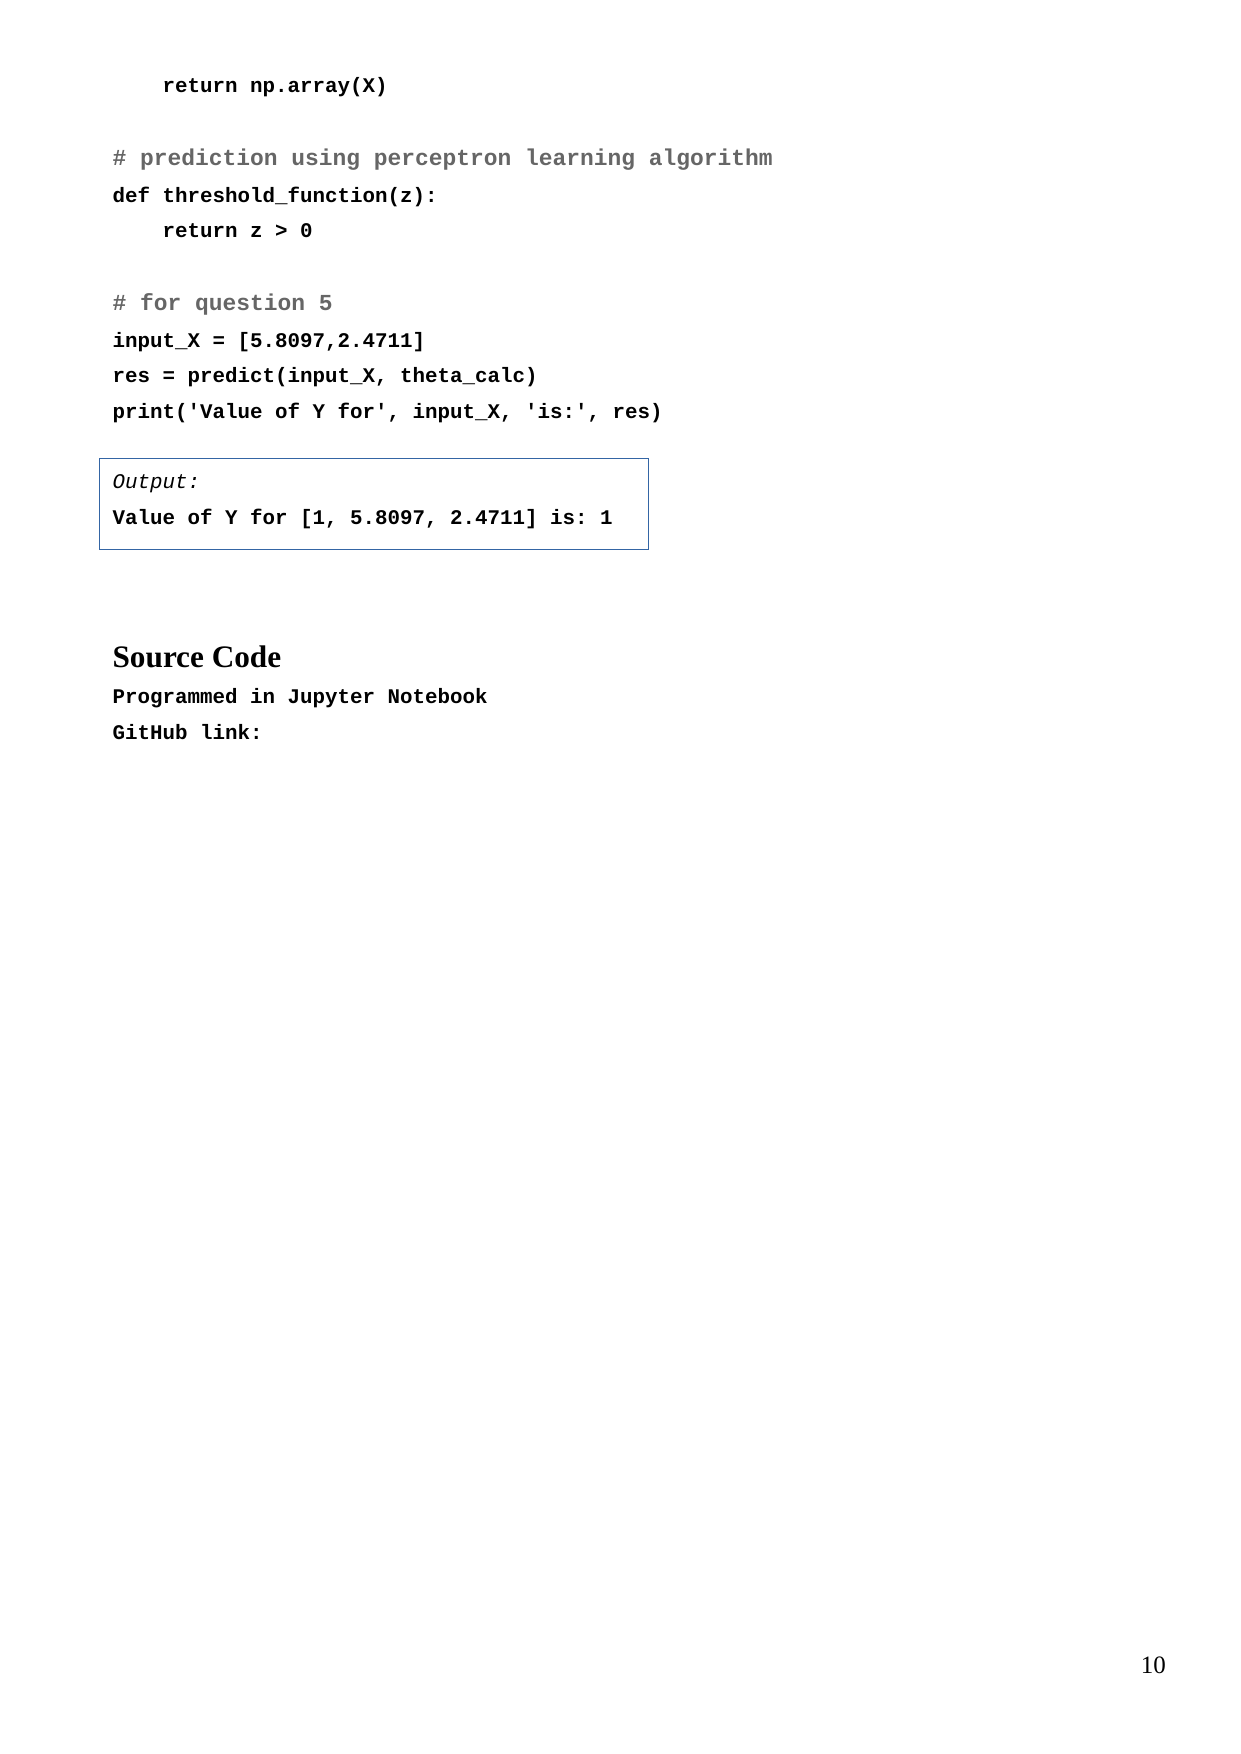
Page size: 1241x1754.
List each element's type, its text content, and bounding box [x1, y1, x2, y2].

text Programmed in Jupyter Notebook [112, 687, 1166, 710]
text GitHub link: [112, 722, 1166, 746]
text res = predict(input_X, theta_calc) [112, 365, 1166, 389]
text Output: [112, 471, 648, 495]
text print('Value of Y for', input_X, 'is:', res) [112, 401, 1166, 424]
text def threshold_function(z): [112, 185, 1166, 208]
subtitle Source Code [112, 638, 1166, 674]
text input_X = [5.8097,2.4711] [112, 330, 1166, 353]
text [649, 507, 1166, 531]
text return np.array(X) [112, 75, 1166, 99]
text return z > 0 [112, 220, 1166, 244]
text [649, 471, 1166, 495]
text # prediction using perceptron learning algorithm [112, 146, 1166, 172]
text # for question 5 [112, 291, 1166, 317]
text Value of Y for [1, 5.8097, 2.4711] is: 1 [112, 507, 648, 531]
